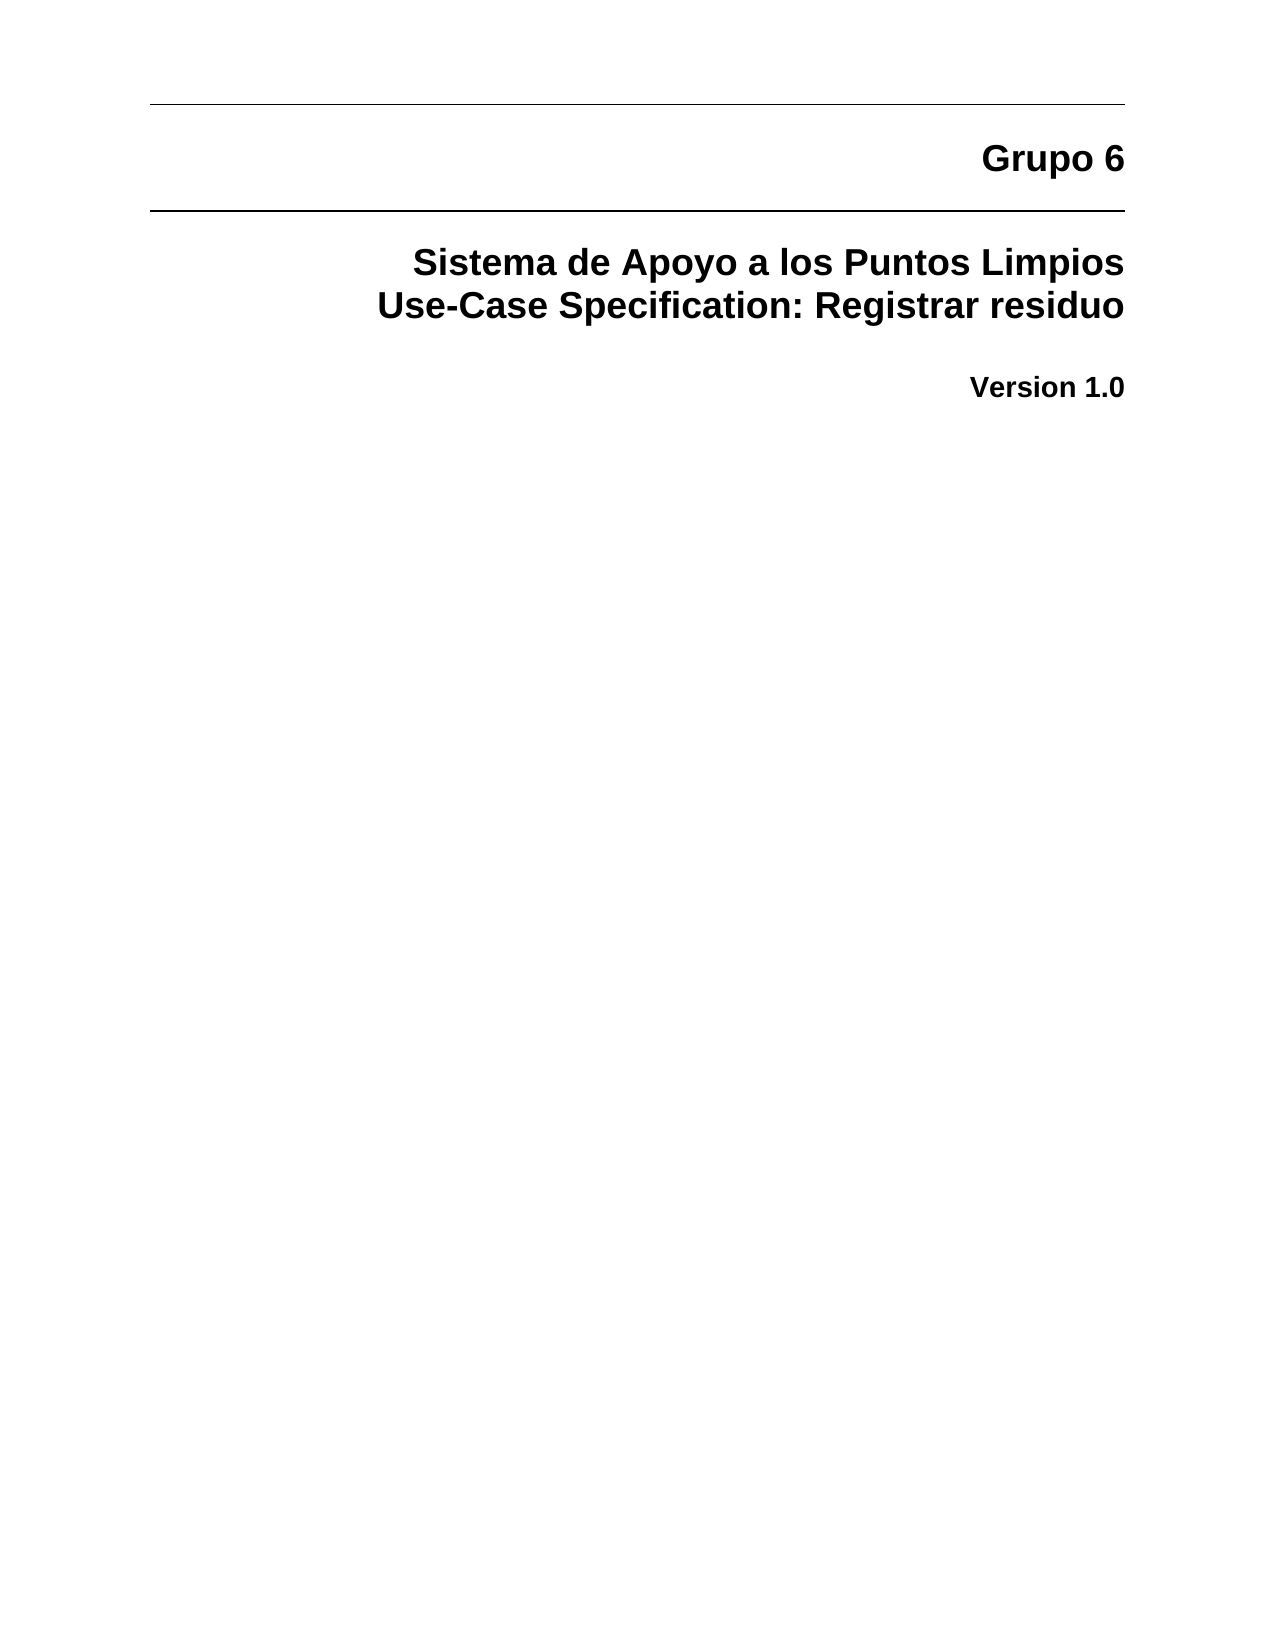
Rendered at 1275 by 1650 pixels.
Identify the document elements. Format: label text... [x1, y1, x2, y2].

subtitle Use-Case Specification: Registrar residuo [150, 283, 1125, 327]
subtitle Sistema de Apoyo a los Puntos Limpios [150, 240, 1125, 283]
subtitle Version 1.0 [150, 370, 1125, 403]
